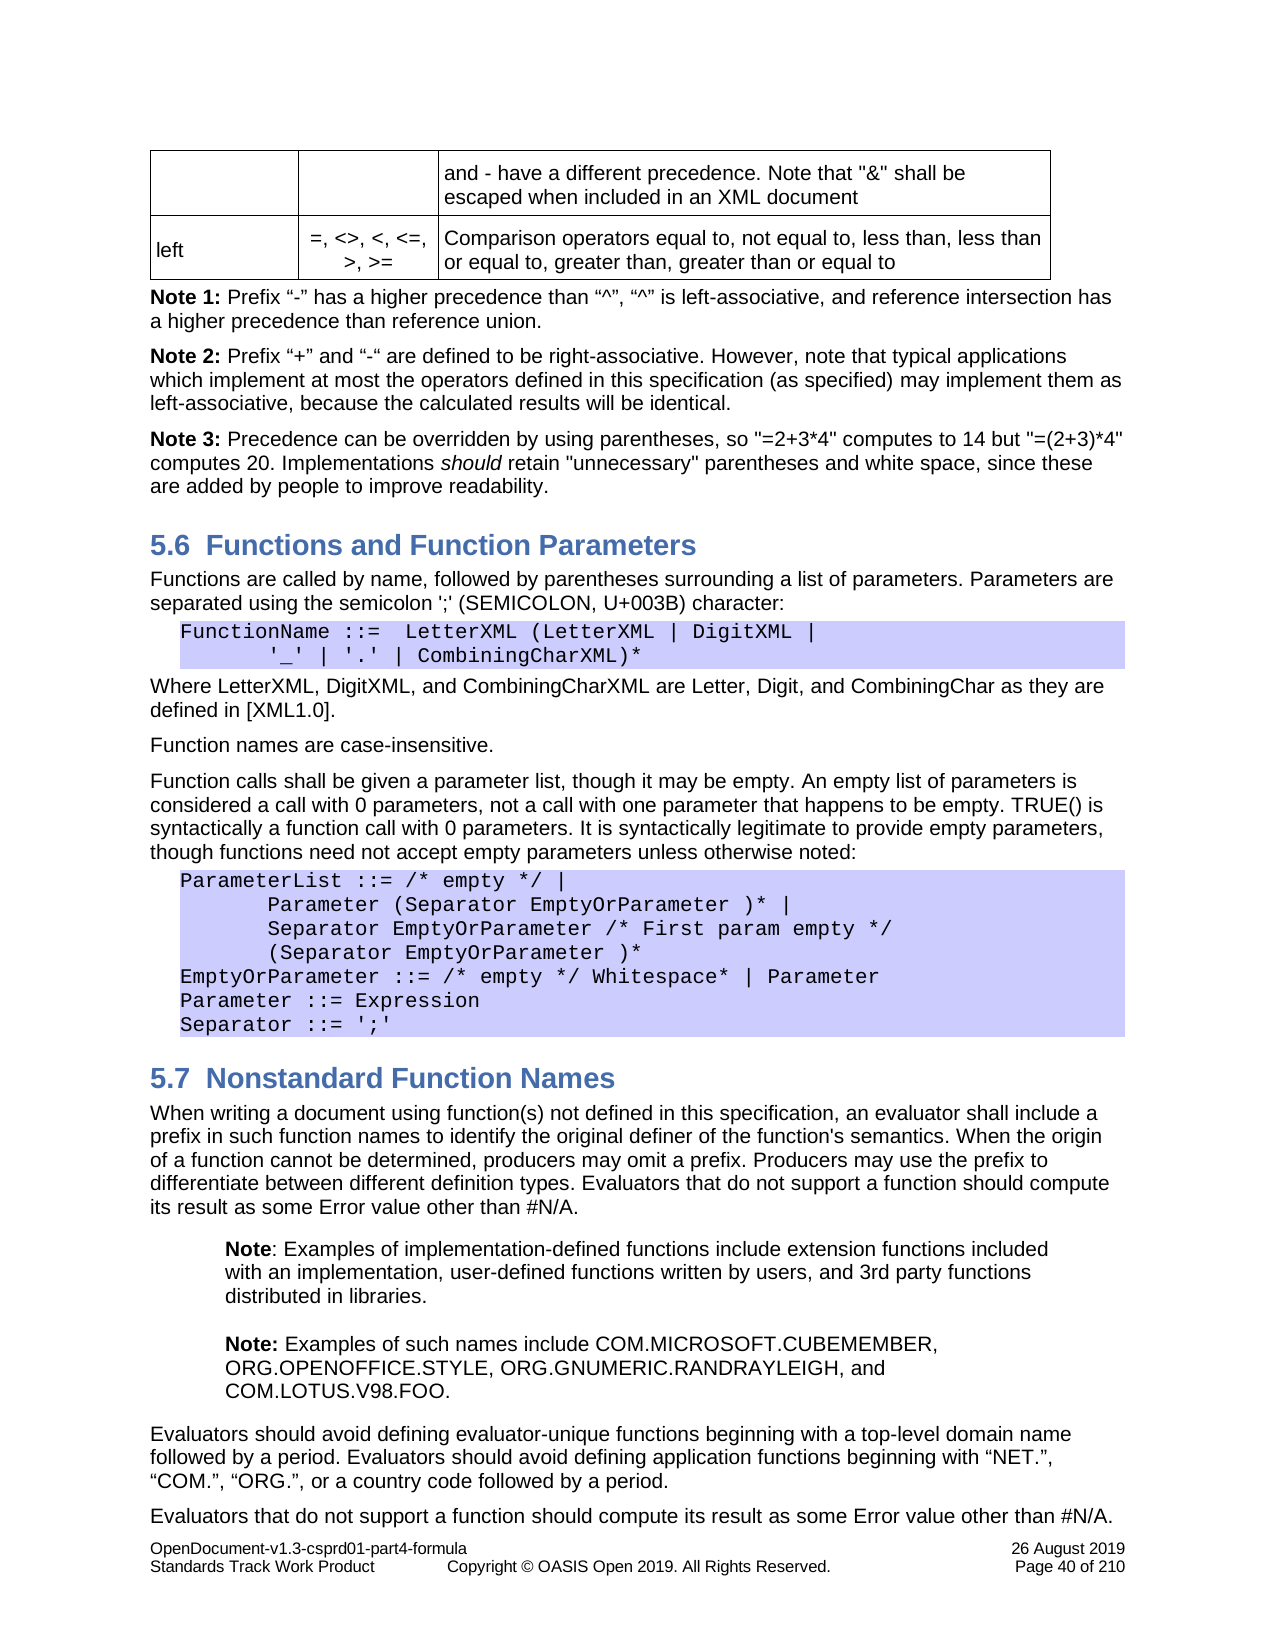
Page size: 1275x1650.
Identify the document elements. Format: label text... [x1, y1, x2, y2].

subtitle Nonstandard Function Names [150, 1062, 1125, 1095]
text ParameterList ::= /* empty */ | [180, 870, 1125, 894]
text Separator ::= ';' [180, 1013, 1125, 1037]
text (Separator EmptyOrParameter )* [180, 942, 1125, 966]
table_cell =, <>, <, <=, >, >= [299, 216, 438, 279]
table_cell left [151, 216, 298, 279]
text Parameter ::= Expression [180, 989, 1125, 1013]
text Note: Examples of such names include COM.MICROSOFT.CUBEMEMBER, ORG.OPENOFFICE.STYLE, ORG.GNUMERIC.RANDRAYLEIGH, and COM.LOTUS.V98.FOO. [225, 1333, 1050, 1403]
table_cell and - have a different precedence. Note that "&" shall be escaped when included in an XML document [439, 151, 1050, 215]
text Note 1: Prefix “-” has a higher precedence than “^”, “^” is left-associative, and reference intersection has a higher precedence than reference union. [150, 286, 1125, 333]
table_cell [299, 151, 438, 215]
text Function calls shall be given a parameter list, though it may be empty. An empty list of parameters is considered a call with 0 parameters, not a call with one parameter that happens to be empty. TRUE() is syntactically a function call with 0 parameters. It is syntactically legitimate to provide empty parameters, though functions need not accept empty parameters unless otherwise noted: [150, 769, 1125, 864]
text Separator EmptyOrParameter /* First param empty */ [180, 918, 1125, 942]
text Function names are case-insensitive. [150, 734, 1125, 757]
text Evaluators should avoid defining evaluator-unique functions beginning with a top-level domain name followed by a period. Evaluators should avoid defining application functions beginning with “NET.”, “COM.”, “ORG.”, or a country code followed by a period. [150, 1422, 1125, 1493]
text EmptyOrParameter ::= /* empty */ Whitespace* | Parameter [180, 966, 1125, 989]
text FunctionName ::= LetterXML (LetterXML | DigitXML | [180, 621, 1125, 645]
table_cell Comparison operators equal to, not equal to, less than, less than or equal to, greater than, greater than or equal to [439, 216, 1050, 279]
text '_' | '.' | CombiningCharXML)* [180, 645, 1125, 669]
subtitle Functions and Function Parameters [150, 529, 1125, 562]
text Where LetterXML, DigitXML, and CombiningCharXML are Letter, Digit, and CombiningChar as they are defined in [XML1.0]. [150, 675, 1125, 722]
text Parameter (Separator EmptyOrParameter )* | [180, 894, 1125, 918]
text Evaluators that do not support a function should compute its result as some Error value other than #N/A. [150, 1505, 1125, 1528]
text Note 2: Prefix “+” and “-“ are defined to be right-associative. However, note that typical applications which implement at most the operators defined in this specification (as specified) may implement them as left-associative, because the calculated results will be identical. [150, 345, 1125, 415]
text When writing a document using function(s) not defined in this specification, an evaluator shall include a prefix in such function names to identify the original definer of the function's semantics. When the origin of a function cannot be determined, producers may omit a prefix. Producers may use the prefix to differentiate between different definition types. Evaluators that do not support a function should compute its result as some Error value other than #N/A. [150, 1101, 1125, 1219]
text Note: Examples of implementation-defined functions include extension functions included with an implementation, user-defined functions written by users, and 3rd party functions distributed in libraries. [225, 1237, 1050, 1308]
table_cell [151, 151, 298, 215]
text Note 3: Precedence can be overridden by using parentheses, so "=2+3*4" computes to 14 but "=(2+3)*4" computes 20. Implementations should retain "unnecessary" parentheses and white space, since these are added by people to improve readability. [150, 427, 1125, 498]
text Functions are called by name, followed by parentheses surrounding a list of parameters. Parameters are separated using the semicolon ';' (SEMICOLON, U+003B) character: [150, 568, 1125, 615]
